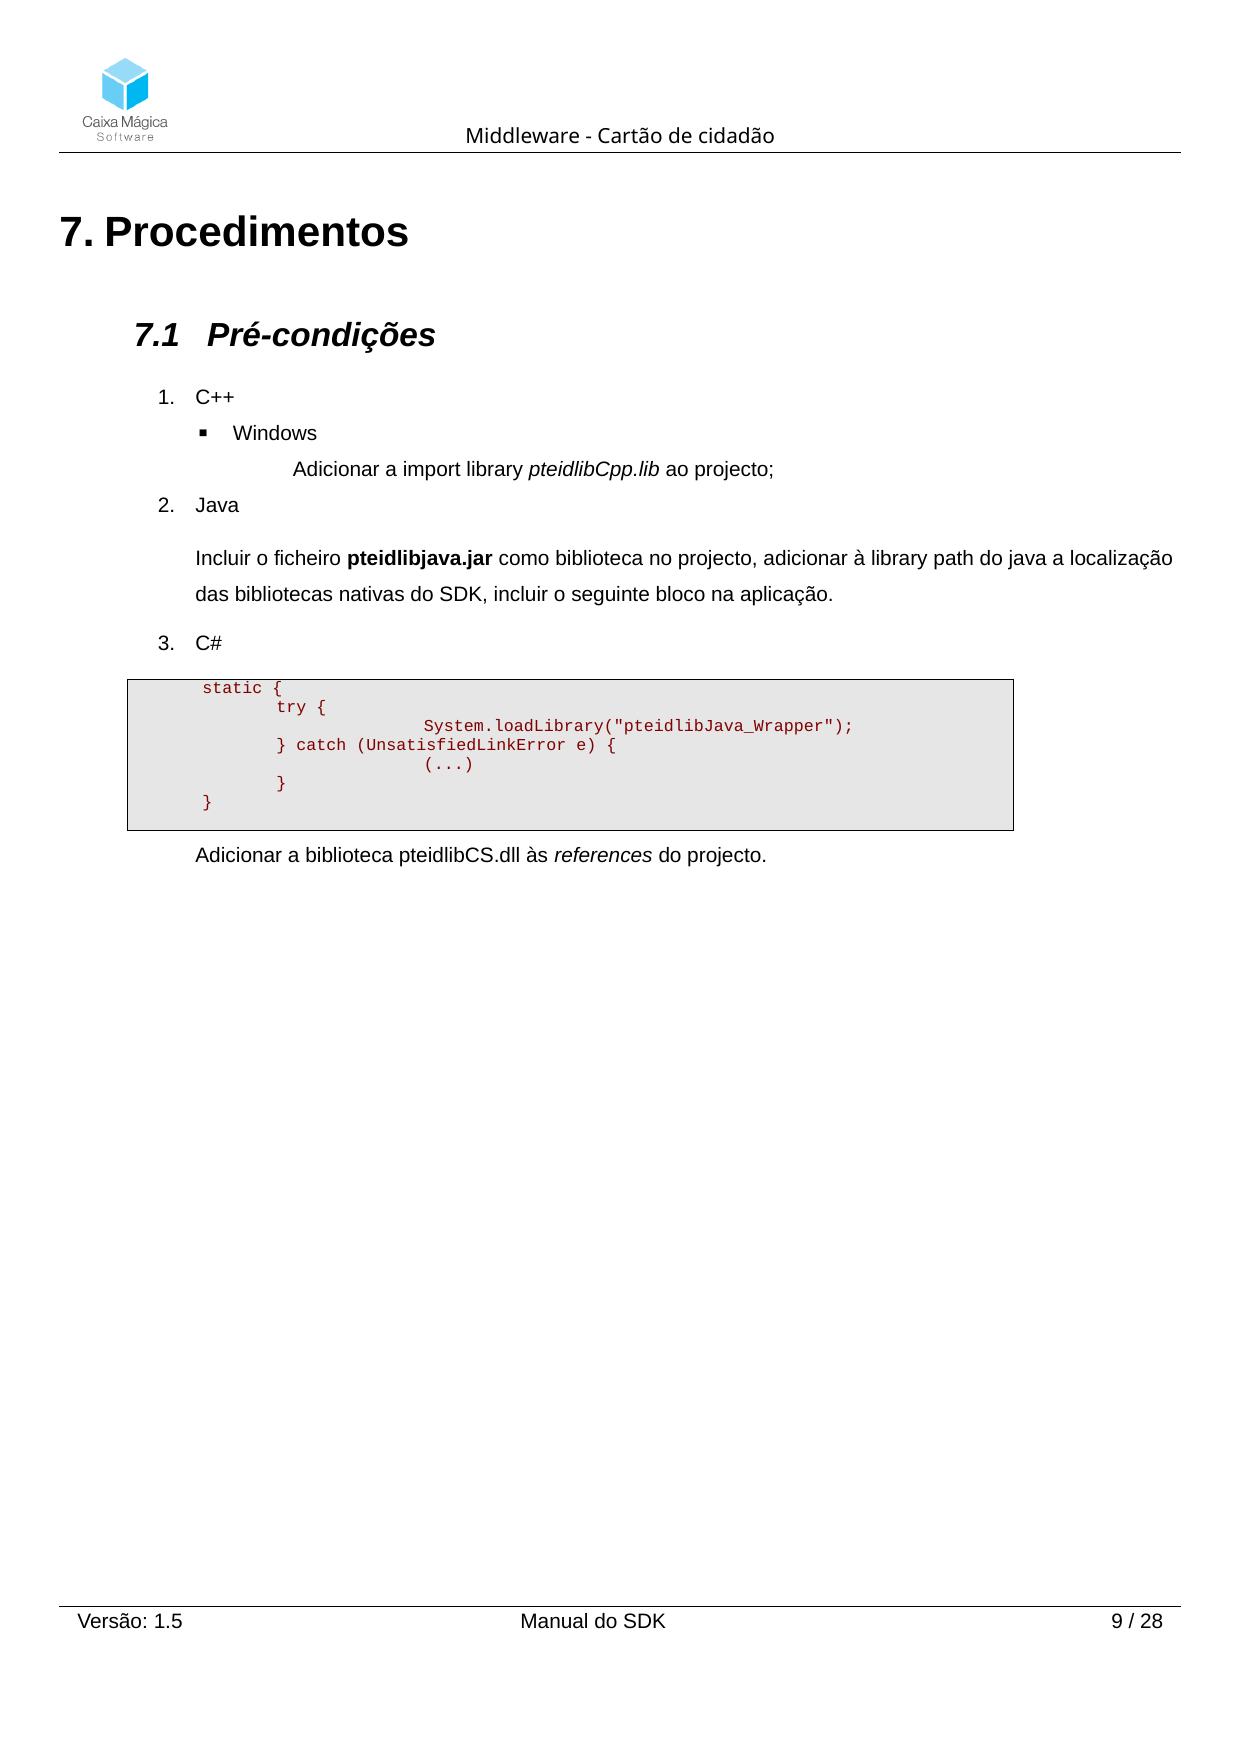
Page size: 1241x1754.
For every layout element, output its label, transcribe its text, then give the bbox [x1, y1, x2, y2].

text static { [128, 680, 1013, 699]
picture [81, 55, 170, 144]
subtitle Pré-condições [104, 315, 1181, 354]
text } catch (UnsatisfiedLinkError e) { [128, 737, 1013, 755]
text } [128, 774, 1013, 793]
list C++ [158, 385, 1181, 409]
text Adicionar a biblioteca pteidlibCS.dll às references do projecto. [195, 666, 1181, 867]
text Incluir o ficheiro pteidlibjava.jar como biblioteca no projecto, adicionar à library path do java a localização das bibliotecas nativas do SDK, incluir o seguinte bloco na aplicação. [195, 546, 1181, 606]
list Java [158, 493, 1181, 517]
text } [128, 793, 1013, 812]
list Windows [195, 421, 1181, 445]
subtitle Procedimentos [59, 207, 1181, 256]
text System.loadLibrary("pteidlibJava_Wrapper"); [128, 718, 1013, 737]
text (...) [128, 755, 1013, 774]
text try { [128, 699, 1013, 718]
text Adicionar a import library pteidlibCpp.lib ao projecto; [263, 457, 1181, 481]
list C# [158, 631, 1181, 654]
